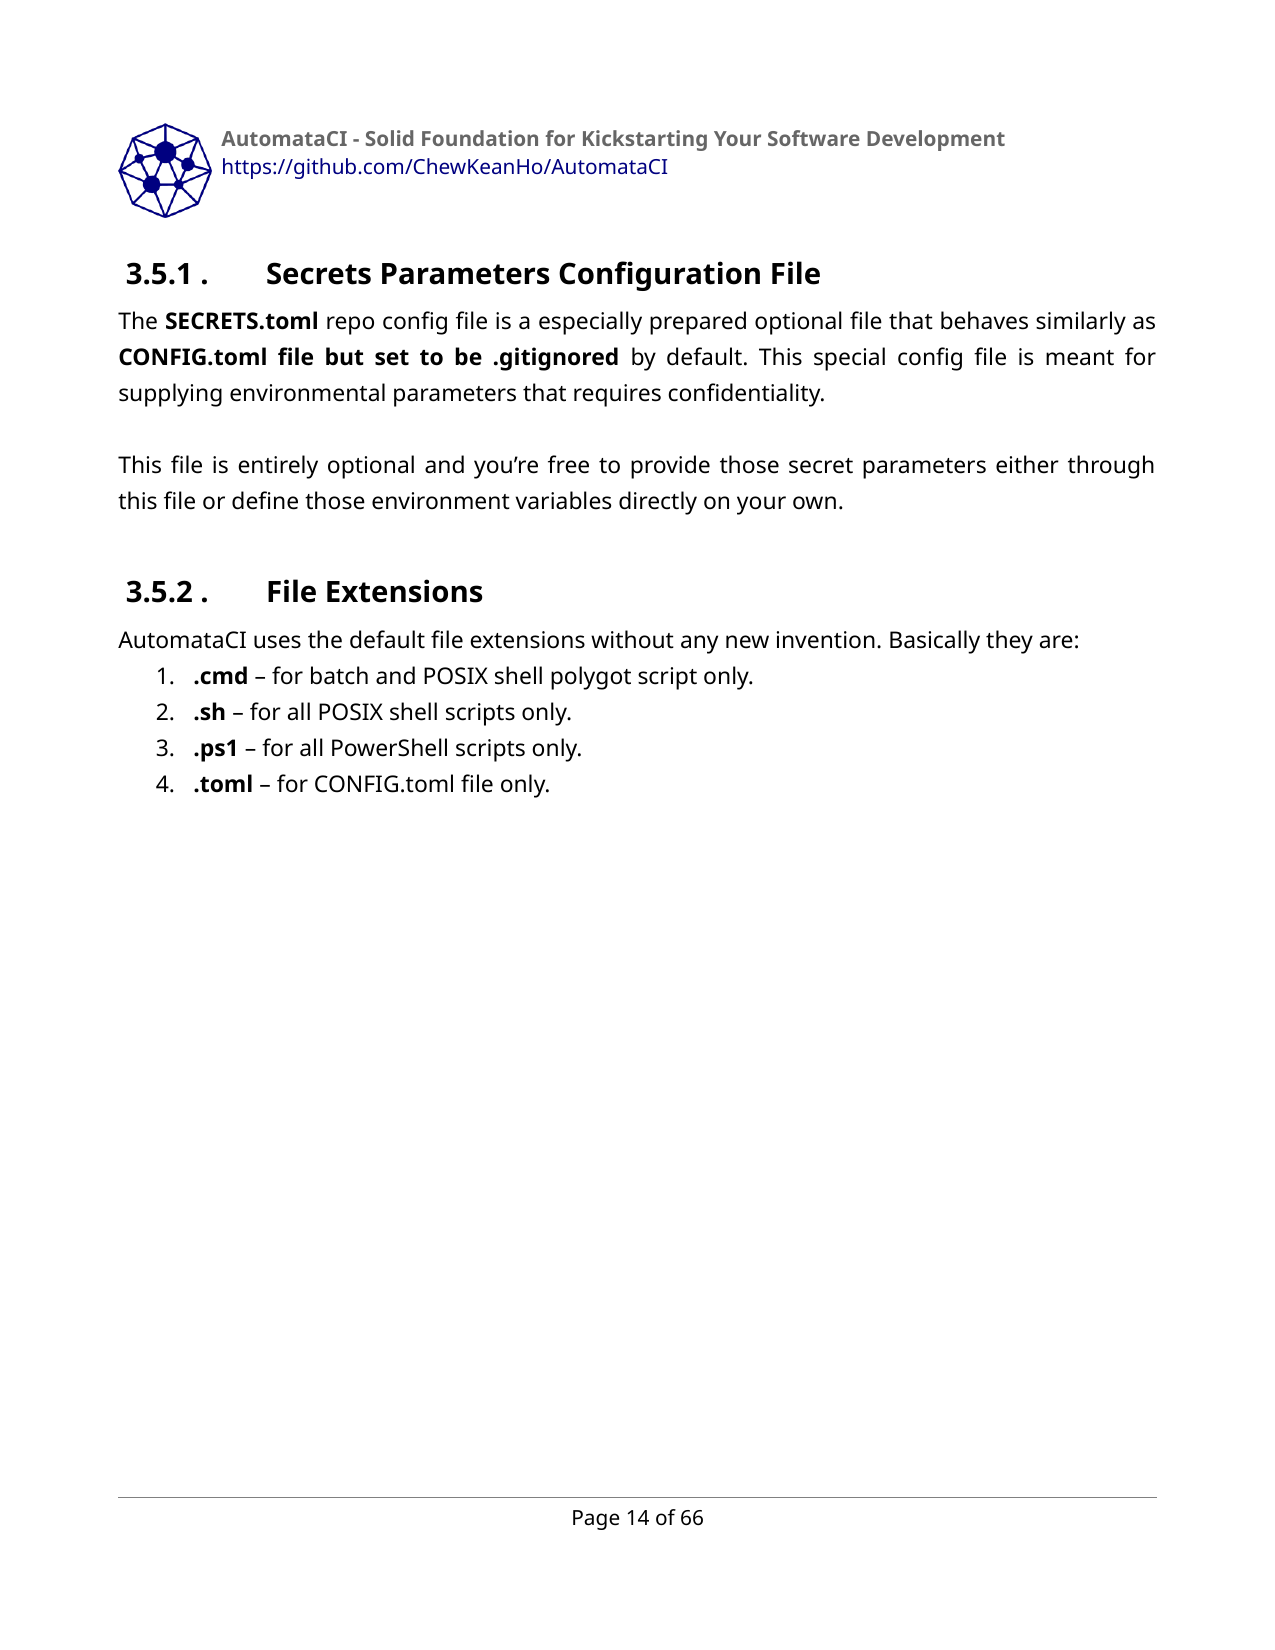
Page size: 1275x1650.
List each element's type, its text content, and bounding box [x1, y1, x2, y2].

picture [118, 123, 212, 218]
subtitle Secrets Parameters Configuration File [118, 253, 1157, 293]
list .ps1 – for all PowerShell scripts only. [156, 732, 1157, 763]
text AutomataCI uses the default file extensions without any new invention. Basically they are: [118, 624, 1157, 655]
list .toml – for CONFIG.toml file only. [156, 768, 1157, 799]
subtitle File Extensions [118, 571, 1157, 611]
text The SECRETS.toml repo config file is a especially prepared optional file that behaves similarly as CONFIG.toml file but set to be .gitignored by default. This special config file is meant for supplying environmental parameters that requires confidentiality. [118, 305, 1157, 408]
list .cmd – for batch and POSIX shell polygot script only. [156, 660, 1157, 691]
text This file is entirely optional and you’re free to provide those secret parameters either through this file or define those environment variables directly on your own. [118, 449, 1157, 516]
list .sh – for all POSIX shell scripts only. [156, 696, 1157, 727]
